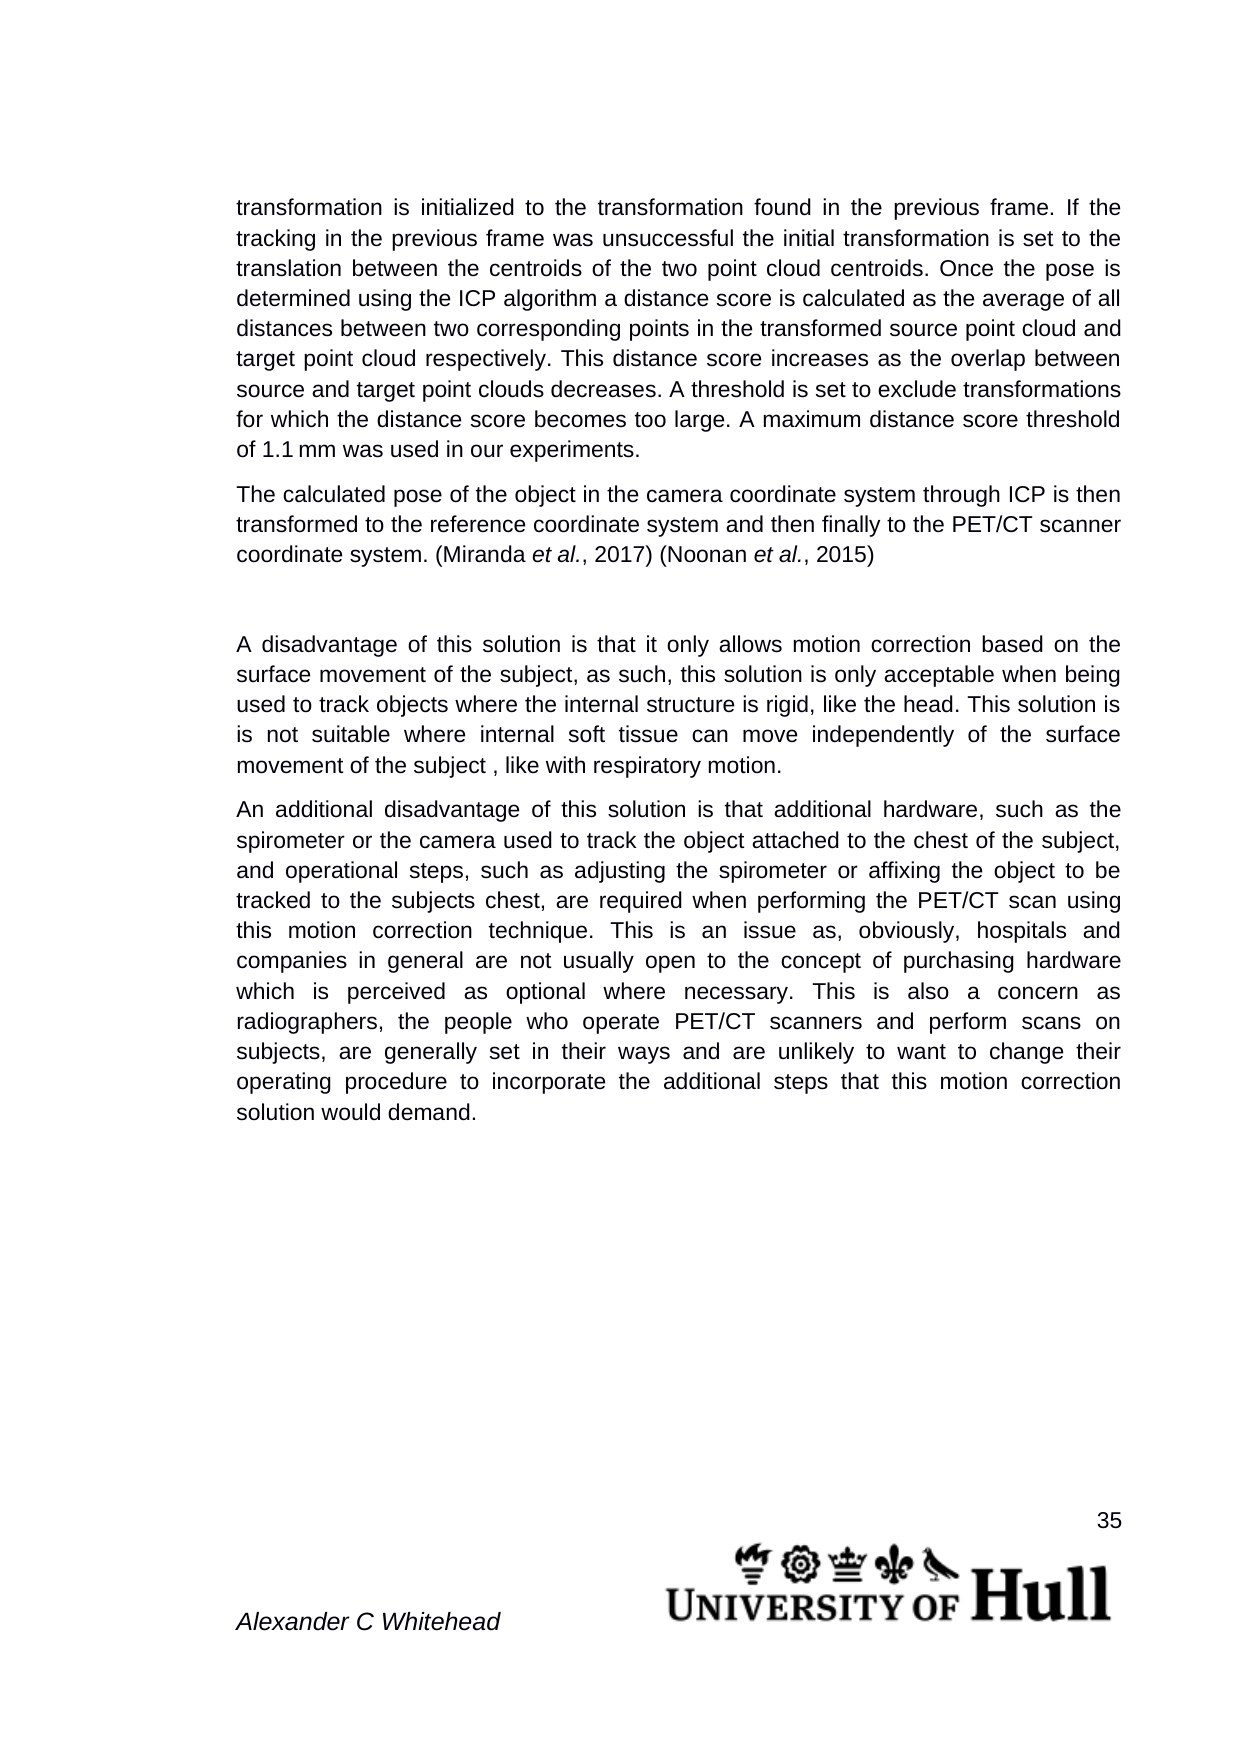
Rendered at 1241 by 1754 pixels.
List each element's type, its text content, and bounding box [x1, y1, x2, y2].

text A disadvantage of this solution is that it only allows motion correction based on the surface movement of the subject, as such, this solution is only acceptable when being used to track objects where the internal structure is rigid, like the head. This solution is is not suitable where internal soft tissue can move independently of the surface movement of the subject , like with respiratory motion. [236, 631, 1122, 778]
text The calculated pose of the object in the camera coordinate system through ICP is then transformed to the reference coordinate system and then finally to the PET/CT scanner coordinate system. (Miranda et al., 2017) (Noonan et al., 2015) [236, 481, 1122, 568]
text An additional disadvantage of this solution is that additional hardware, such as the spirometer or the camera used to track the object attached to the chest of the subject, and operational steps, such as adjusting the spirometer or affixing the object to be tracked to the subjects chest, are required when performing the PET/CT scan using this motion correction technique. This is an issue as, obviously, hospitals and companies in general are not usually open to the concept of purchasing hardware which is perceived as optional where necessary. This is also a concern as radiographers, the people who operate PET/CT scanners and perform scans on subjects, are generally set in their ways and are unlikely to want to change their operating procedure to incorporate the additional steps that this motion correction solution would demand. [236, 796, 1122, 1125]
text ⁠ [236, 586, 1122, 612]
picture [659, 1533, 1119, 1631]
text transformation is initialized to the transformation found in the previous frame. If the tracking in the previous frame was unsuccessful the initial transformation is set to the translation between the centroids of the two point cloud centroids. Once the pose is determined using the ICP algorithm a distance score is calculated as the average of all distances between two corresponding points in the transformed source point cloud and target point cloud respectively. This distance score increases as the overlap between source and target point clouds decreases. A threshold is set to exclude transformations for which the distance score becomes too large. A maximum distance score threshold of 1.1 mm was used in our experiments. [236, 194, 1122, 462]
